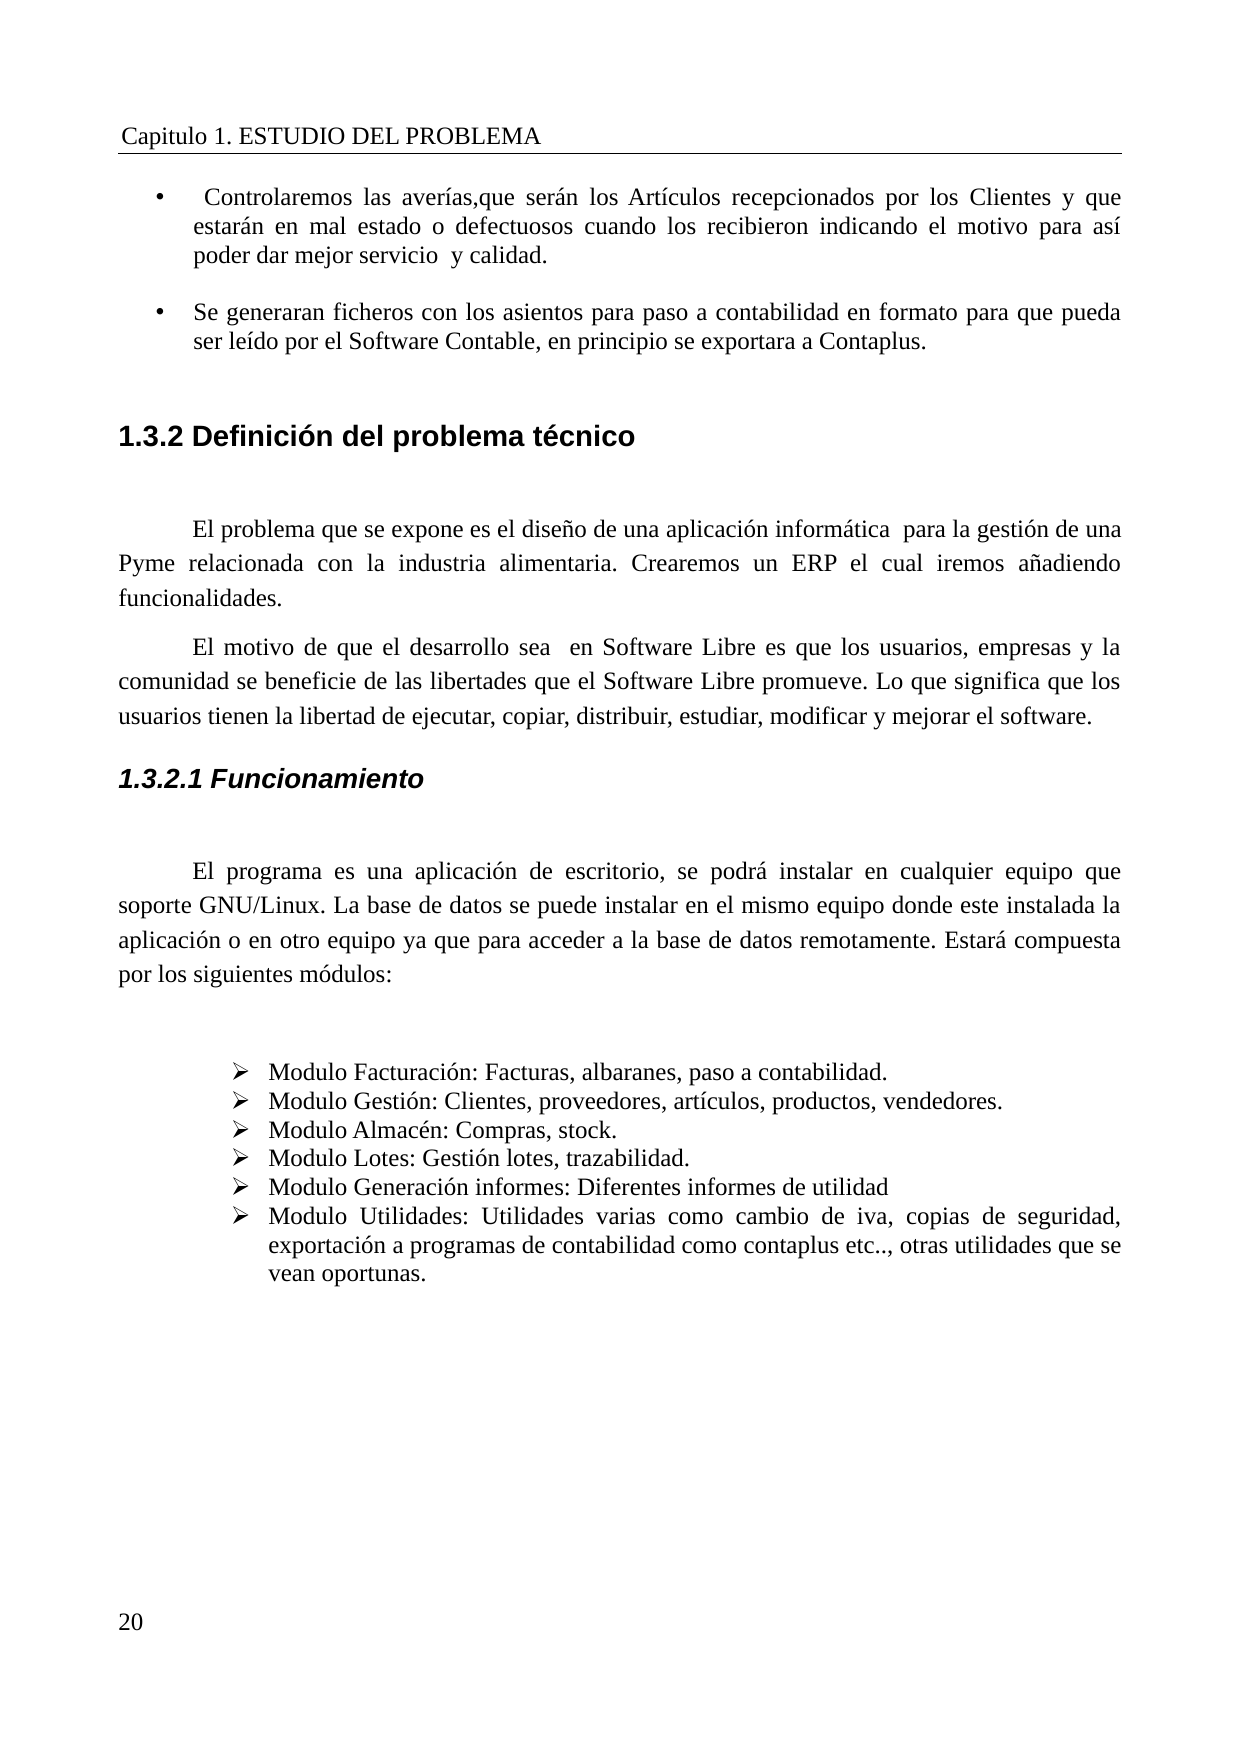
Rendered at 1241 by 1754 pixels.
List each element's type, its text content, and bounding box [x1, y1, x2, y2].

subtitle 1.3.2.1 Funcionamiento [118, 762, 1122, 794]
list Controlaremos las averías,que serán los Artículos recepcionados por los Clientes y que estarán en mal estado o defectuosos cuando los recibieron indicando el motivo para así poder dar mejor servicio y calidad. [156, 182, 1122, 268]
list Modulo Utilidades: Utilidades varias como cambio de iva, copias de seguridad, exportación a programas de contabilidad como contaplus etc.., otras utilidades que se vean oportunas. [231, 1201, 1122, 1287]
list Se generaran ficheros con los asientos para paso a contabilidad en formato para que pueda ser leído por el Software Contable, en principio se exportara a Contaplus. [156, 297, 1122, 355]
subtitle 1.3.2 Definición del problema técnico [118, 418, 1122, 452]
list Modulo Lotes: Gestión lotes, trazabilidad. [231, 1143, 1122, 1172]
text El programa es una aplicación de escritorio, se podrá instalar en cualquier equipo que soporte GNU/Linux. La base de datos se puede instalar en el mismo equipo donde este instalada la aplicación o en otro equipo ya que para acceder a la base de datos remotamente. Estará compuesta por los siguientes módulos: [118, 856, 1122, 988]
text El motivo de que el desarrollo sea en Software Libre es que los usuarios, empresas y la comunidad se beneficie de las libertades que el Software Libre promueve. Lo que significa que los usuarios tienen la libertad de ejecutar, copiar, distribuir, estudiar, modificar y mejorar el software. [118, 632, 1122, 729]
list Modulo Gestión: Clientes, proveedores, artículos, productos, vendedores. [231, 1086, 1122, 1115]
list Modulo Almacén: Compras, stock. [231, 1115, 1122, 1143]
text El problema que se expone es el diseño de una aplicación informática para la gestión de una Pyme relacionada con la industria alimentaria. Crearemos un ERP el cual iremos añadiendo funcionalidades. [118, 514, 1122, 611]
list Modulo Facturación: Facturas, albaranes, paso a contabilidad. [231, 1057, 1122, 1086]
list Modulo Generación informes: Diferentes informes de utilidad [231, 1172, 1122, 1201]
